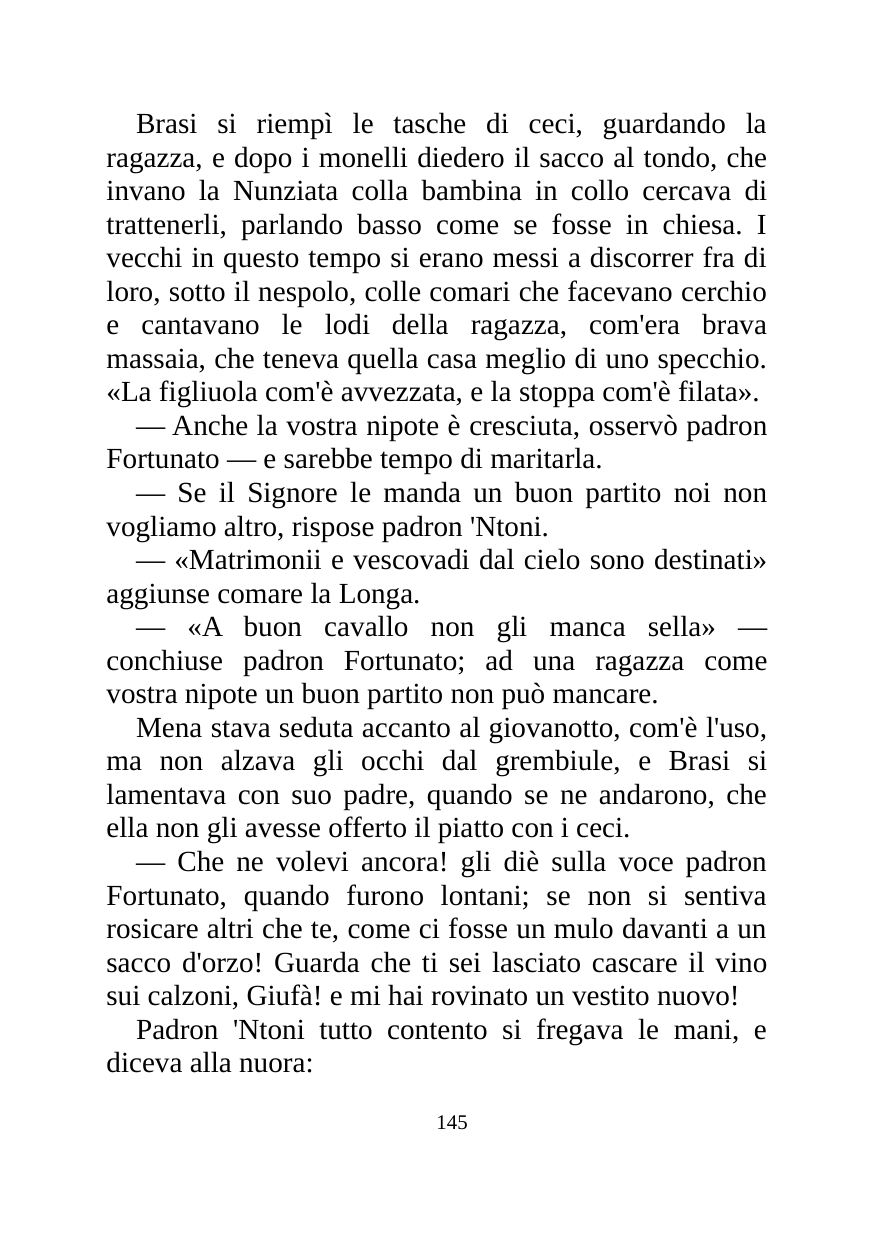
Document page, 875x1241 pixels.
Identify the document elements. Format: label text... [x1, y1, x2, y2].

text Padron 'Ntoni tutto contento si fregava le mani, e diceva alla nuora: [106, 1012, 768, 1079]
text Brasi si riempì le tasche di ceci, guardando la ragazza, e dopo i monelli diedero il sacco al tondo, che invano la Nunziata colla bambina in collo cercava di trattenerli, parlando basso come se fosse in chiesa. I vecchi in questo tempo si erano messi a discorrer fra di loro, sotto il nespolo, colle comari che facevano cerchio e cantavano le lodi della ragazza, com'era brava massaia, che teneva quella casa meglio di uno specchio. «La figliuola com'è avvezzata, e la stoppa com'è filata». [106, 106, 768, 408]
text Mena stava seduta accanto al giovanotto, com'è l'uso, ma non alzava gli occhi dal grembiule, e Brasi si lamentava con suo padre, quando se ne andarono, che ella non gli avesse offerto il piatto con i ceci. [106, 710, 768, 844]
text — Se il Signore le manda un buon partito noi non vogliamo altro, rispose padron 'Ntoni. [106, 475, 768, 542]
text — «A buon cavallo non gli manca sella» — conchiuse padron Fortunato; ad una ragazza come vostra nipote un buon partito non può mancare. [106, 609, 768, 710]
text — «Matrimonii e vescovadi dal cielo sono destinati» aggiunse comare la Longa. [106, 542, 768, 609]
text — Anche la vostra nipote è cresciuta, osservò padron Fortunato — e sarebbe tempo di maritarla. [106, 408, 768, 475]
text — Che ne volevi ancora! gli diè sulla voce padron Fortunato, quando furono lontani; se non si sentiva rosicare altri che te, come ci fosse un mulo davanti a un sacco d'orzo! Guarda che ti sei lasciato cascare il vino sui calzoni, Giufà! e mi hai rovinato un vestito nuovo! [106, 844, 768, 1012]
